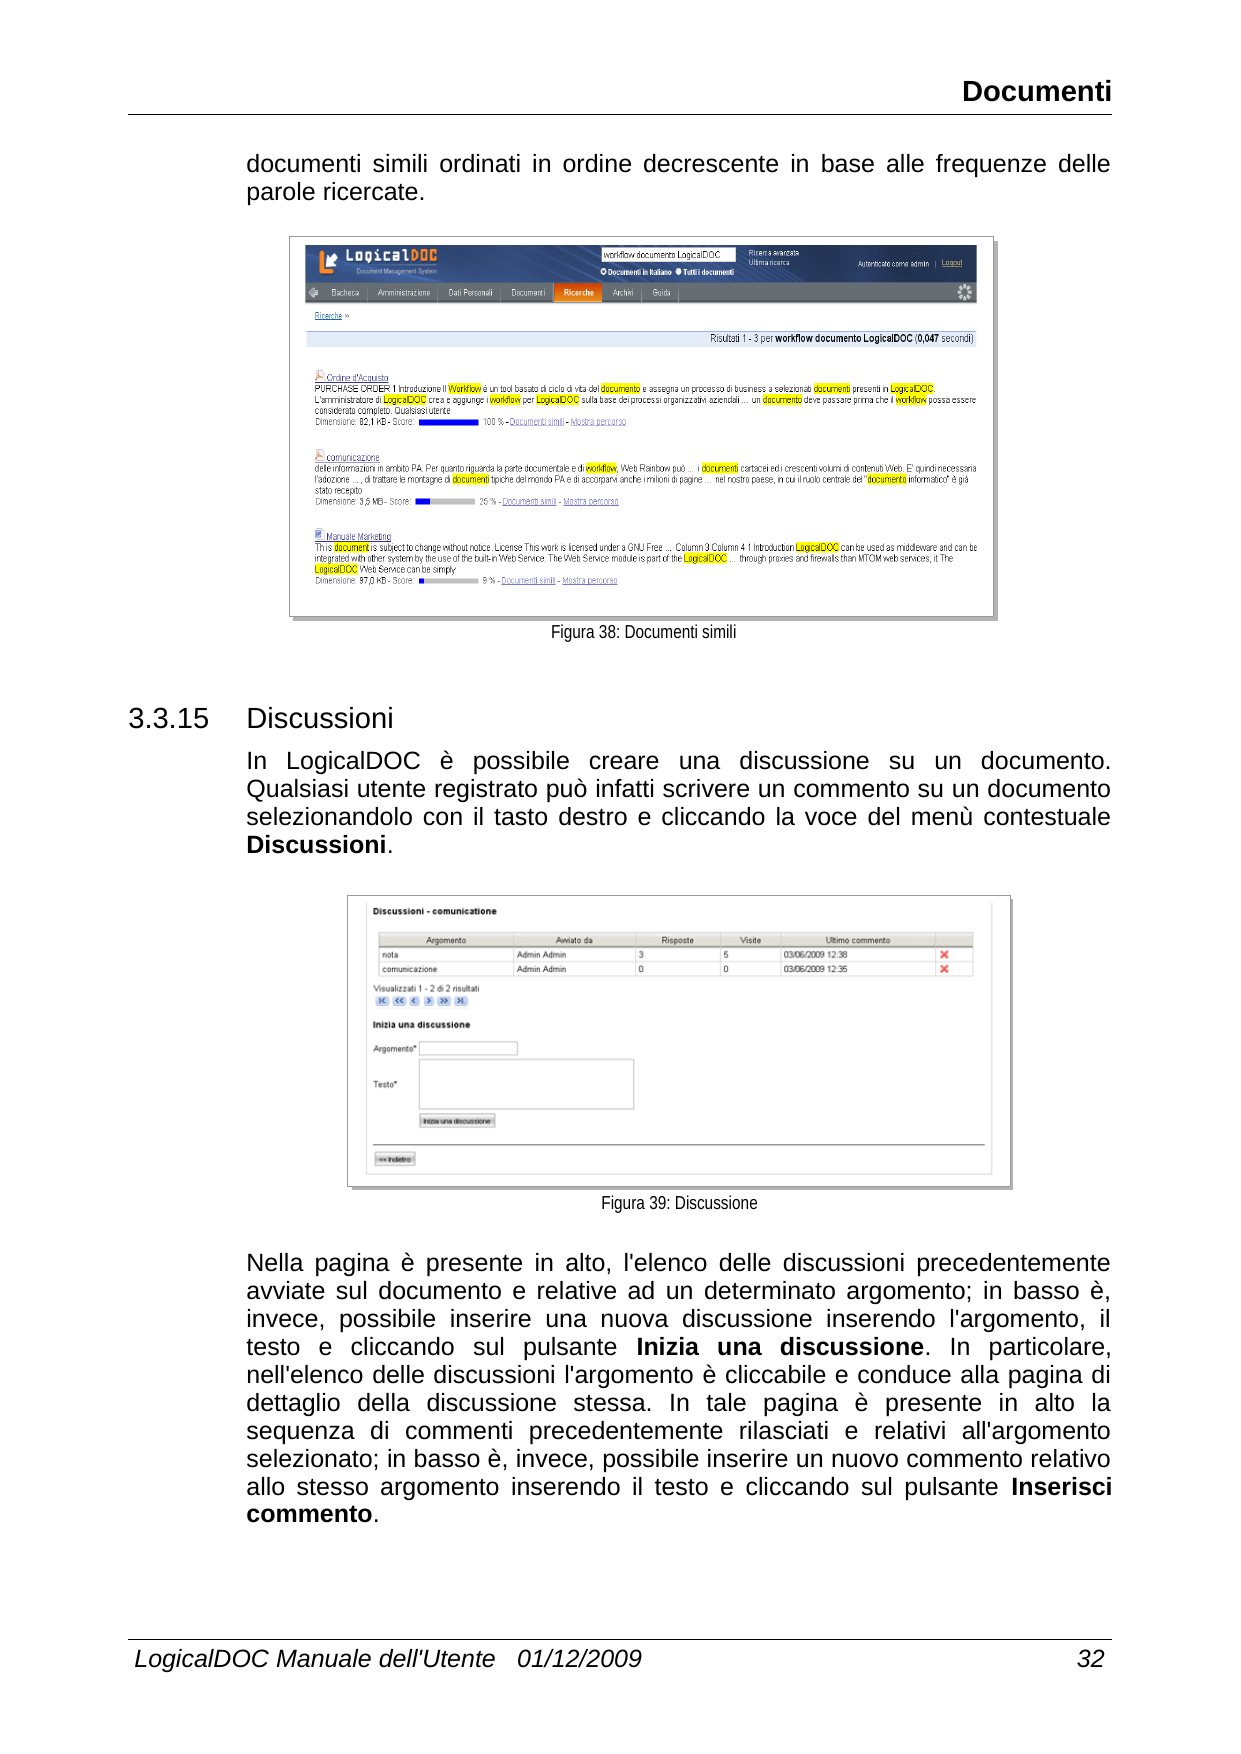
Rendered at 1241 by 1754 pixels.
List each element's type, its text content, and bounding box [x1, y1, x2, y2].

text Figura 38: Documenti simili [288, 242, 999, 642]
text In LogicalDOC è possibile creare una discussione su un documento. Qualsiasi utente registrato può infatti scrivere un commento su un documento selezionandolo con il tasto destro e cliccando la voce del menù contestuale Discussioni. [246, 747, 1112, 859]
text Figura 39: Discussione [347, 1187, 1012, 1213]
subtitle Discussioni [128, 702, 1112, 735]
text Nella pagina è presente in alto, l'elenco delle discussioni precedentemente avviate sul documento e relative ad un determinato argomento; in basso è, invece, possibile inserire una nuova discussione inserendo l'argomento, il testo e cliccando sul pulsante Inizia una discussione. In particolare, nell'elenco delle discussioni l'argomento è cliccabile e conduce alla pagina di dettaglio della discussione stessa. In tale pagina è presente in alto la sequenza di commenti precedentemente rilasciati e relativi all'argomento selezionato; in basso è, invece, possibile inserire un nuovo commento relativo allo stesso argomento inserendo il testo e cliccando sul pulsante Inserisci commento. [246, 1249, 1112, 1528]
text documenti simili ordinati in ordine decrescente in base alle frequenze delle parole ricercate. [246, 150, 1112, 206]
